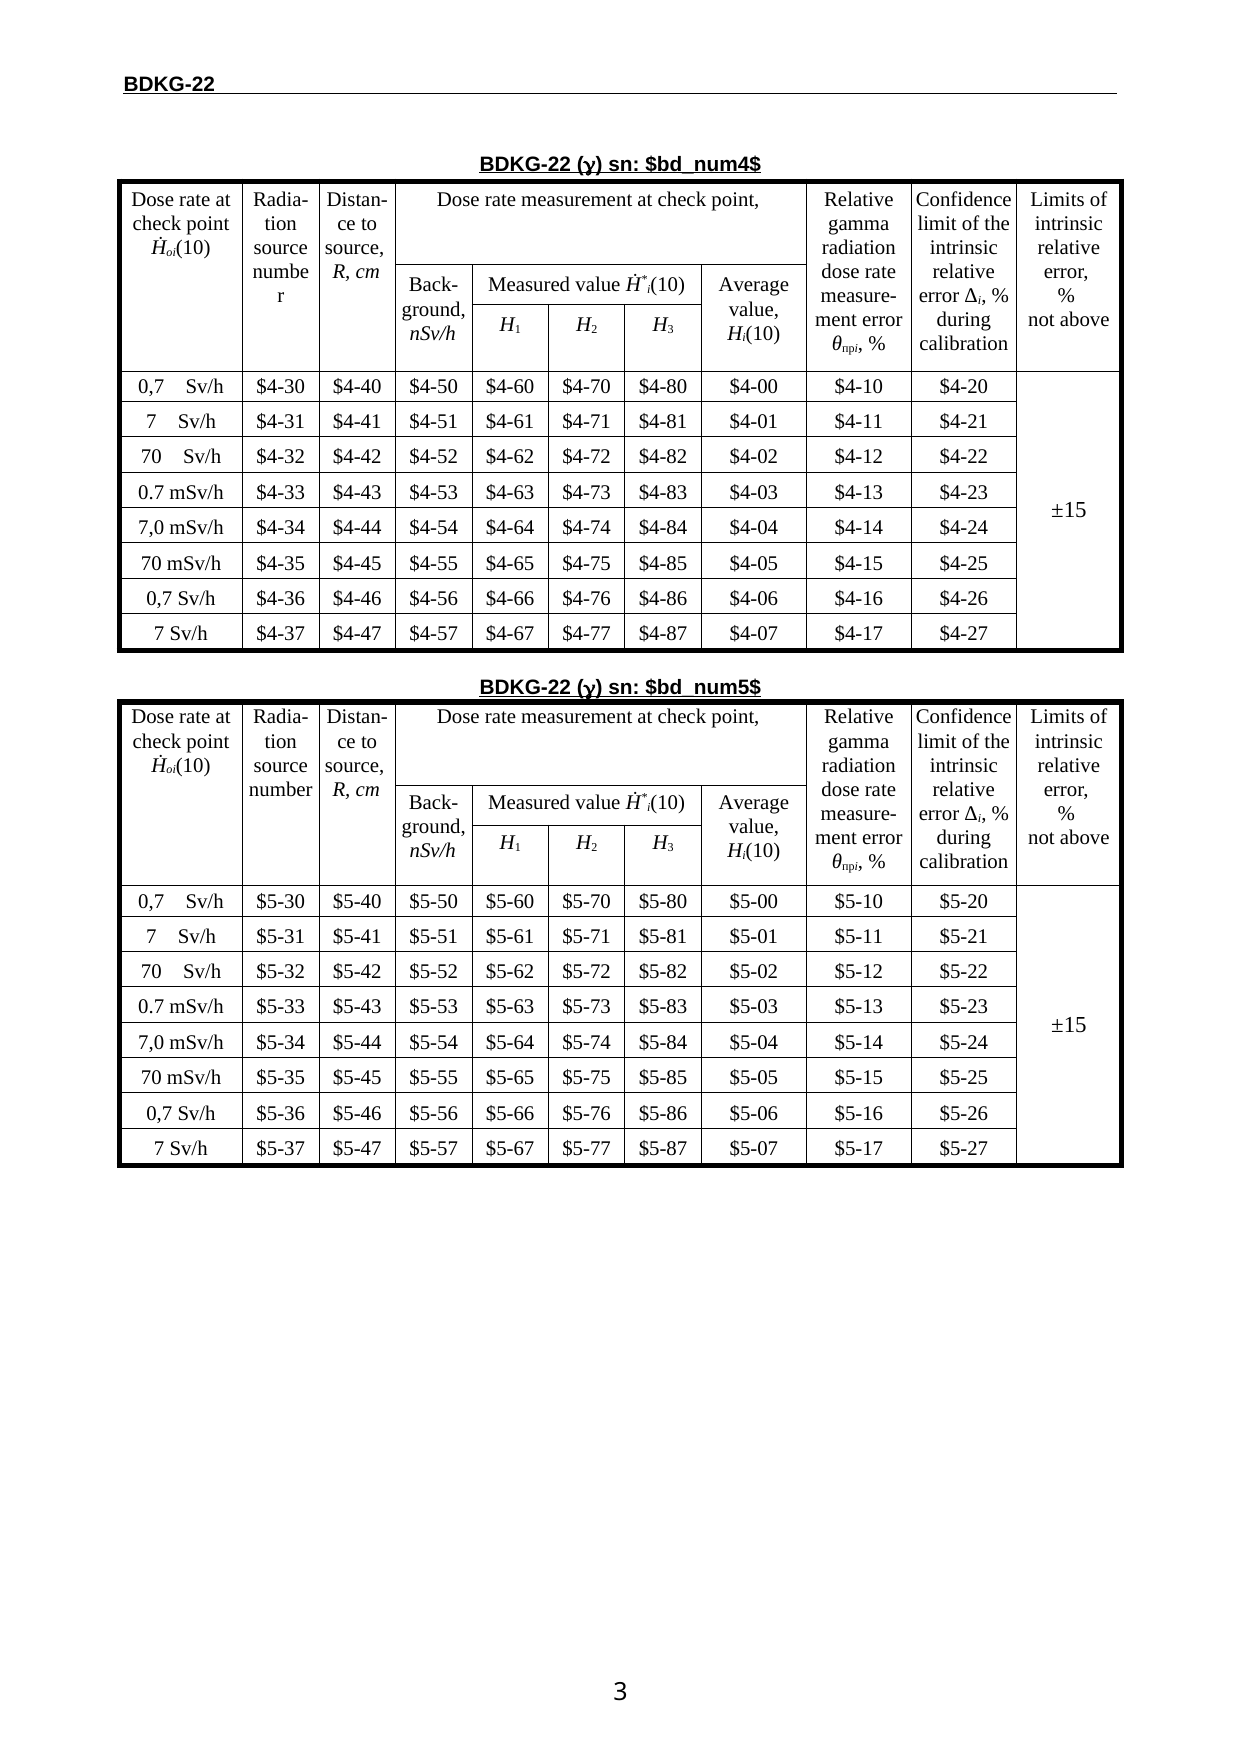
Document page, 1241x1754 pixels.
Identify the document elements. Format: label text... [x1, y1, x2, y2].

table_cell $5-43 [320, 987, 395, 1022]
table_cell 70 Sv/h [122, 437, 242, 472]
table_cell $5-21 [912, 917, 1016, 951]
table_cell $4-62 [473, 437, 548, 472]
table_cell $4-11 [807, 402, 911, 436]
table_cell $4-14 [807, 508, 911, 542]
table_cell Back-ground, nSv/h [396, 265, 472, 371]
table_cell 0,7 Sv/h [122, 372, 242, 401]
table_cell $4-87 [625, 614, 701, 648]
table_cell Dose rate measurement at check point, [396, 184, 806, 264]
table_cell $4-30 [243, 372, 319, 401]
table_cell 7,0 mSv/h [122, 508, 242, 542]
table_cell $5-12 [807, 952, 911, 986]
table_cell 7 Sv/h [122, 1129, 242, 1163]
table_cell Confidence limit of the intrinsic relative error Δi, % during calibration [912, 184, 1016, 371]
table_cell $4-42 [320, 437, 395, 472]
table_header BDKG-22 () sn: $bd_num5$ [119, 653, 1121, 699]
table_cell $4-24 [912, 508, 1016, 542]
table_cell $5-17 [807, 1129, 911, 1163]
table_cell 7 Sv/h [122, 402, 242, 436]
table_cell 0,7 Sv/h [122, 1093, 242, 1127]
table_cell $5-51 [396, 917, 472, 951]
table_cell Confidence limit of the intrinsic relative error Δi, % during calibration [912, 705, 1016, 885]
table_cell $5-24 [912, 1023, 1016, 1057]
table_cell $5-74 [549, 1023, 624, 1057]
table_cell $5-22 [912, 952, 1016, 986]
table_cell $5-44 [320, 1023, 395, 1057]
table_cell $4-12 [807, 437, 911, 472]
table_cell $4-40 [320, 372, 395, 401]
table_cell $5-33 [243, 987, 319, 1022]
table_cell $5-20 [912, 886, 1016, 916]
table_cell Dose rate measurement at check point, [396, 705, 806, 785]
table_cell $5-61 [473, 917, 548, 951]
table_cell $5-52 [396, 952, 472, 986]
table_cell $4-73 [549, 473, 624, 507]
table_cell $4-71 [549, 402, 624, 436]
table_cell $4-02 [702, 437, 806, 472]
table_cell $4-31 [243, 402, 319, 436]
table_cell $4-27 [912, 614, 1016, 648]
table_cell $5-85 [625, 1058, 701, 1092]
table_cell $4-17 [807, 614, 911, 648]
table_cell $5-00 [702, 886, 806, 916]
table_cell $4-46 [320, 579, 395, 613]
table_cell $4-66 [473, 579, 548, 613]
table_cell 0,7 Sv/h [122, 886, 242, 916]
table_cell $4-83 [625, 473, 701, 507]
table_cell $4-06 [702, 579, 806, 613]
table_cell $5-40 [320, 886, 395, 916]
table_cell $5-32 [243, 952, 319, 986]
table_cell $4-81 [625, 402, 701, 436]
table_cell $5-46 [320, 1093, 395, 1127]
table_cell $4-56 [396, 579, 472, 613]
table_cell Radia-tion source number [243, 705, 319, 885]
table_cell $4-20 [912, 372, 1016, 401]
table_cell $5-30 [243, 886, 319, 916]
table_cell $5-36 [243, 1093, 319, 1127]
table_cell $4-52 [396, 437, 472, 472]
table_cell $4-65 [473, 543, 548, 577]
table_cell $5-75 [549, 1058, 624, 1092]
table_cell $5-16 [807, 1093, 911, 1127]
table_cell $5-14 [807, 1023, 911, 1057]
table_cell $4-43 [320, 473, 395, 507]
table_cell Average value, Hi(10) [702, 265, 806, 371]
table_cell $5-62 [473, 952, 548, 986]
table_cell $4-41 [320, 402, 395, 436]
table_cell $5-60 [473, 886, 548, 916]
table_cell $4-57 [396, 614, 472, 648]
table_cell $4-23 [912, 473, 1016, 507]
table_cell Relative gamma radiation dose rate measure-ment error θпрi, % [807, 184, 911, 371]
table_cell H3 [625, 305, 701, 371]
table_cell H1 [473, 826, 548, 885]
table_cell $5-27 [912, 1129, 1016, 1163]
table_cell $4-32 [243, 437, 319, 472]
table_cell H2 [549, 305, 624, 371]
table_cell $5-53 [396, 987, 472, 1022]
table_cell $4-61 [473, 402, 548, 436]
table_cell $5-06 [702, 1093, 806, 1127]
table_cell $4-51 [396, 402, 472, 436]
table_cell 70 mSv/h [122, 1058, 242, 1092]
table_cell $5-01 [702, 917, 806, 951]
table_cell $5-03 [702, 987, 806, 1022]
table_cell 70 Sv/h [122, 952, 242, 986]
table_cell ±15 [1017, 886, 1119, 1163]
table_cell H2 [549, 826, 624, 885]
table_cell $4-85 [625, 543, 701, 577]
table_cell $5-47 [320, 1129, 395, 1163]
table_cell $5-63 [473, 987, 548, 1022]
table_cell H3 [625, 826, 701, 885]
table_cell $4-03 [702, 473, 806, 507]
table_cell $4-53 [396, 473, 472, 507]
table_cell Relative gamma radiation dose rate measure-ment error θпрi, % [807, 705, 911, 885]
table_cell H1 [473, 305, 548, 371]
table_cell $5-70 [549, 886, 624, 916]
table_cell $5-41 [320, 917, 395, 951]
table_cell $4-54 [396, 508, 472, 542]
table_cell $5-26 [912, 1093, 1016, 1127]
table_cell $5-13 [807, 987, 911, 1022]
table_cell Measured value Ḣ*i(10) [473, 265, 701, 304]
table_cell $5-76 [549, 1093, 624, 1127]
table_cell $4-80 [625, 372, 701, 401]
table_cell $5-56 [396, 1093, 472, 1127]
table_cell Dose rate at check point Ḣoi(10) [122, 705, 242, 885]
table_cell Limits of intrinsic relative error, % not above [1017, 705, 1119, 885]
table_cell $5-80 [625, 886, 701, 916]
table_cell Radia-tion source number [243, 184, 319, 371]
table_cell $4-00 [702, 372, 806, 401]
table_cell Dose rate at check point Ḣoi(10) [122, 184, 242, 371]
table_cell $5-15 [807, 1058, 911, 1092]
table_cell 0,7 Sv/h [122, 579, 242, 613]
table_cell 7,0 mSv/h [122, 1023, 242, 1057]
table_cell $5-81 [625, 917, 701, 951]
table_cell $5-87 [625, 1129, 701, 1163]
table_cell $5-25 [912, 1058, 1016, 1092]
table_cell Limits of intrinsic relative error, % not above [1017, 184, 1119, 371]
table_cell 0.7 mSv/h [122, 987, 242, 1022]
table_cell $4-60 [473, 372, 548, 401]
table_cell $5-72 [549, 952, 624, 986]
table_cell $4-10 [807, 372, 911, 401]
table_cell Average value, Hi(10) [702, 786, 806, 885]
table_cell $5-05 [702, 1058, 806, 1092]
table_cell $4-36 [243, 579, 319, 613]
table_cell $4-77 [549, 614, 624, 648]
table_cell Distan-ce to source, R, сm [320, 705, 395, 885]
table_cell $5-50 [396, 886, 472, 916]
table_cell ±15 [1017, 372, 1119, 648]
table_cell $4-55 [396, 543, 472, 577]
table_cell $5-65 [473, 1058, 548, 1092]
table_cell $5-37 [243, 1129, 319, 1163]
table_cell $4-37 [243, 614, 319, 648]
table_cell $5-11 [807, 917, 911, 951]
table_cell $5-31 [243, 917, 319, 951]
table_cell $4-76 [549, 579, 624, 613]
table_cell $4-07 [702, 614, 806, 648]
table_cell $4-86 [625, 579, 701, 613]
table_cell $4-82 [625, 437, 701, 472]
table_cell $5-35 [243, 1058, 319, 1092]
table_cell 70 mSv/h [122, 543, 242, 577]
table_cell $5-34 [243, 1023, 319, 1057]
table_cell $5-64 [473, 1023, 548, 1057]
table_cell $4-45 [320, 543, 395, 577]
table_cell $5-71 [549, 917, 624, 951]
table_cell 7 Sv/h [122, 614, 242, 648]
table_cell $4-84 [625, 508, 701, 542]
table_cell $4-64 [473, 508, 548, 542]
table_cell $5-83 [625, 987, 701, 1022]
table_cell $4-26 [912, 579, 1016, 613]
table_cell $5-66 [473, 1093, 548, 1127]
table_cell $5-84 [625, 1023, 701, 1057]
table_cell $4-15 [807, 543, 911, 577]
table_cell $5-86 [625, 1093, 701, 1127]
table_cell $5-45 [320, 1058, 395, 1092]
table_cell $5-07 [702, 1129, 806, 1163]
table_cell $4-16 [807, 579, 911, 613]
table_cell $5-77 [549, 1129, 624, 1163]
table_cell 0.7 mSv/h [122, 473, 242, 507]
table_cell $4-74 [549, 508, 624, 542]
table_cell $5-54 [396, 1023, 472, 1057]
table_cell $4-33 [243, 473, 319, 507]
table_cell $4-05 [702, 543, 806, 577]
table_cell $5-67 [473, 1129, 548, 1163]
table_cell $4-63 [473, 473, 548, 507]
table_header BDKG-22 () sn: $bd_num4$ [119, 133, 1121, 178]
table_cell $4-04 [702, 508, 806, 542]
table_cell $4-50 [396, 372, 472, 401]
table_cell $5-57 [396, 1129, 472, 1163]
table_cell $5-82 [625, 952, 701, 986]
table_cell $5-73 [549, 987, 624, 1022]
table_cell Distan-ce to source, R, сm [320, 184, 395, 371]
table_cell $4-75 [549, 543, 624, 577]
table_cell $4-01 [702, 402, 806, 436]
table_cell $5-55 [396, 1058, 472, 1092]
table_cell $4-25 [912, 543, 1016, 577]
table_cell $5-23 [912, 987, 1016, 1022]
table_cell $4-70 [549, 372, 624, 401]
table_cell $5-04 [702, 1023, 806, 1057]
table_cell 7 Sv/h [122, 917, 242, 951]
table_cell $4-22 [912, 437, 1016, 472]
table_cell $5-42 [320, 952, 395, 986]
table_cell $4-21 [912, 402, 1016, 436]
table_cell $5-02 [702, 952, 806, 986]
table_cell $5-10 [807, 886, 911, 916]
table_cell Measured value Ḣ*i(10) [473, 786, 701, 824]
table_cell $4-67 [473, 614, 548, 648]
table_cell Back-ground, nSv/h [396, 786, 472, 885]
table_cell $4-47 [320, 614, 395, 648]
table_cell $4-72 [549, 437, 624, 472]
table_cell $4-34 [243, 508, 319, 542]
table_cell $4-44 [320, 508, 395, 542]
table_cell $4-35 [243, 543, 319, 577]
table_cell $4-13 [807, 473, 911, 507]
